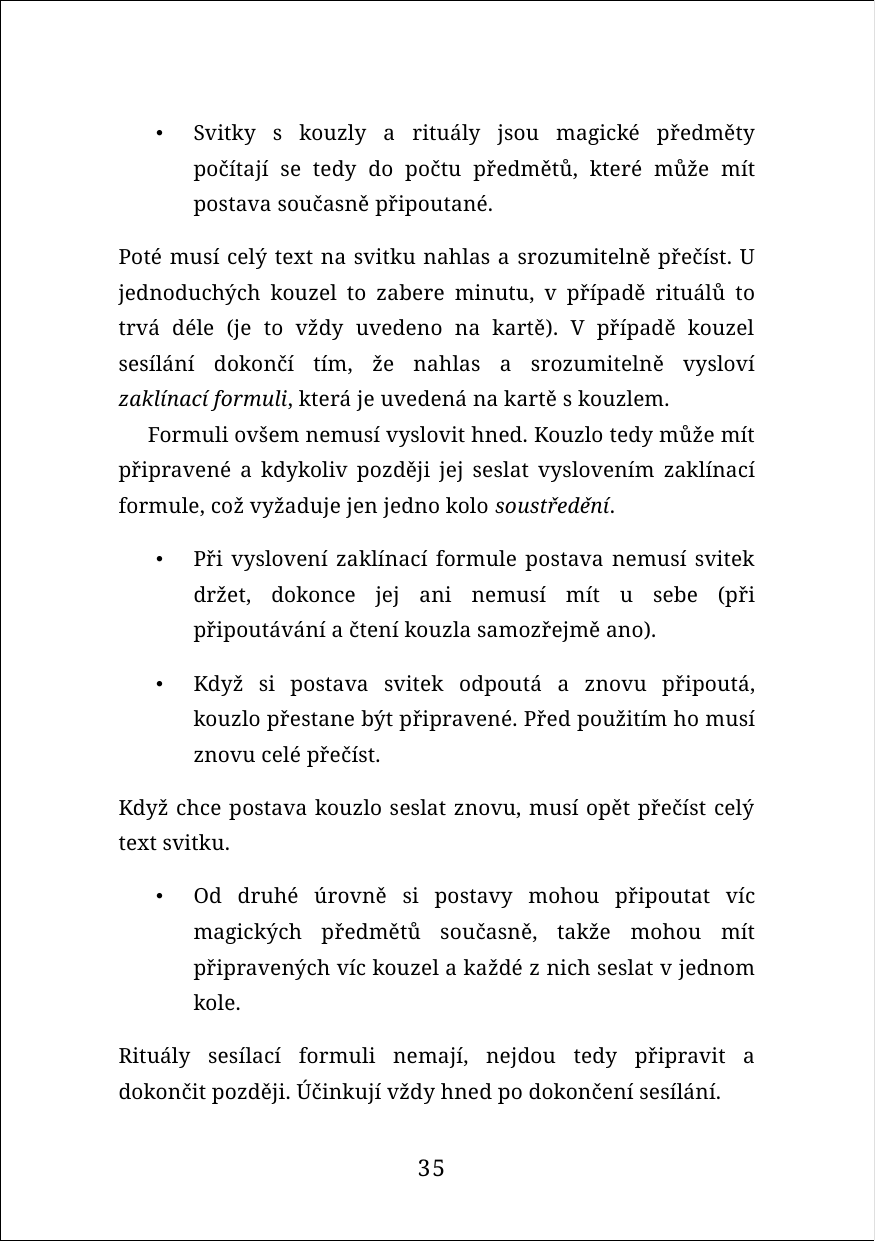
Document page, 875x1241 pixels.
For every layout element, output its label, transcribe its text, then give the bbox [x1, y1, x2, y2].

text Poté musí celý text na svitku nahlas a srozumitelně přečíst. U jednoduchých kouzel to zabere minutu, v případě rituálů to trvá déle (je to vždy uvedeno na kartě). V případě kouzel sesílání dokončí tím, že nahlas a srozumitelně vysloví zaklínací formuli, která je uvedená na kartě s kouzlem. Formuli ovšem nemusí vyslovit hned. Kouzlo tedy může mít připravené a kdykoliv později jej seslat vyslovením zaklínací formule, což vyžaduje jen jedno kolo soustředění. [118, 242, 756, 519]
text Rituály sesílací formuli nemají, nejdou tedy připravit a dokončit později. Účinkují vždy hned po dokončení sesílání. [118, 1041, 756, 1105]
list Svitky s kouzly a rituály jsou magické předměty počítají se tedy do počtu předmětů, které může mít postava současně připoutané. [156, 118, 756, 218]
list Když si postava svitek odpoutá a znovu připoutá, kouzlo přestane být připravené. Před použitím ho musí znovu celé přečíst. [156, 669, 756, 768]
list Při vyslovení zaklínací formule postava nemusí svitek držet, dokonce jej ani nemusí mít u sebe (při připoutávání a čtení kouzla samozřejmě ano). [156, 544, 756, 644]
list Od druhé úrovně si postavy mohou připoutat víc magických předmětů současně, takže mohou mít připravených víc kouzel a každé z nich seslat v jednom kole. [156, 882, 756, 1017]
text Když chce postava kouzlo seslat znovu, musí opět přečíst celý text svitku. [118, 793, 756, 857]
